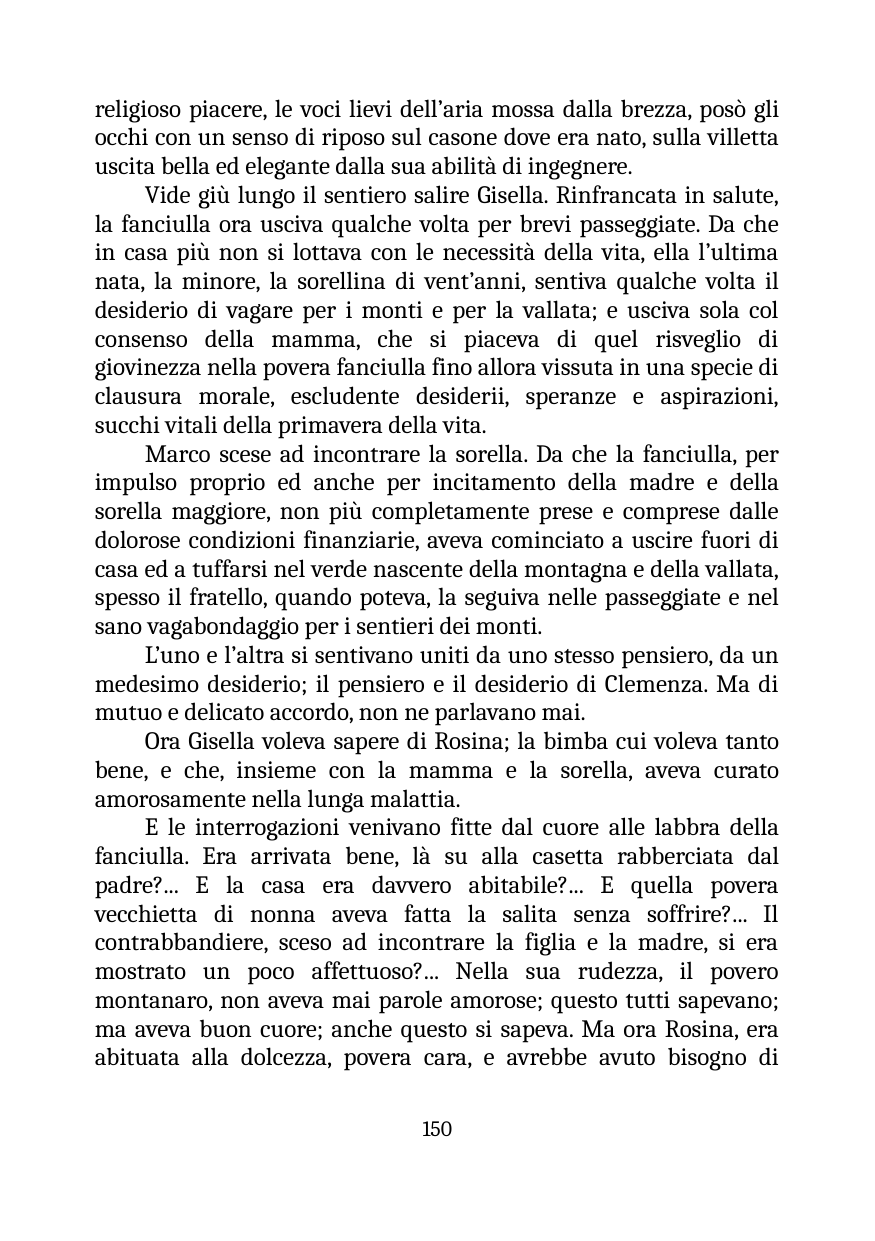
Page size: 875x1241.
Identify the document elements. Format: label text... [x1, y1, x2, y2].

text Vide giù lungo il sentiero salire Gisella. Rinfrancata in salute, la fanciulla ora usciva qualche volta per brevi passeggiate. Da che in casa più non si lottava con le necessità della vita, ella l’ultima nata, la minore, la sorellina di vent’anni, sentiva qualche volta il desiderio di vagare per i monti e per la vallata; e usciva sola col consenso della mamma, che si piaceva di quel risveglio di giovinezza nella povera fanciulla fino allora vissuta in una specie di clausura morale, escludente desiderii, speranze e aspirazioni, succhi vitali della primavera della vita. [94, 181, 779, 439]
text L’uno e l’altra si sentivano uniti da uno stesso pensiero, da un medesimo desiderio; il pensiero e il desiderio di Clemenza. Ma di mutuo e delicato accordo, non ne parlavano mai. [94, 641, 779, 727]
text religioso piacere, le voci lievi dell’aria mossa dalla brezza, posò gli occhi con un senso di riposo sul casone dove era nato, sulla villetta uscita bella ed elegante dalla sua abilità di ingegnere. [94, 94, 779, 181]
text E le interrogazioni venivano fitte dal cuore alle labbra della fanciulla. Era arrivata bene, là su alla casetta rabberciata dal padre?... E la casa era davvero abitabile?... E quella povera vecchietta di nonna aveva fatta la salita senza soffrire?... Il contrabbandiere, sceso ad incontrare la figlia e la madre, si era mostrato un poco affettuoso?... Nella sua rudezza, il povero montanaro, non aveva mai parole amorose; questo tutti sapevano; ma aveva buon cuore; anche questo si sapeva. Ma ora Rosina, era abituata alla dolcezza, povera cara, e avrebbe avuto bisogno di [94, 813, 779, 1072]
text Marco scese ad incontrare la sorella. Da che la fanciulla, per impulso proprio ed anche per incitamento della madre e della sorella maggiore, non più completamente prese e comprese dalle dolorose condizioni finanziarie, aveva cominciato a uscire fuori di casa ed a tuffarsi nel verde nascente della montagna e della vallata, spesso il fratello, quando poteva, la seguiva nelle passeggiate e nel sano vagabondaggio per i sentieri dei monti. [94, 439, 779, 641]
text Ora Gisella voleva sapere di Rosina; la bimba cui voleva tanto bene, e che, insieme con la mamma e la sorella, aveva curato amorosamente nella lunga malattia. [94, 727, 779, 813]
